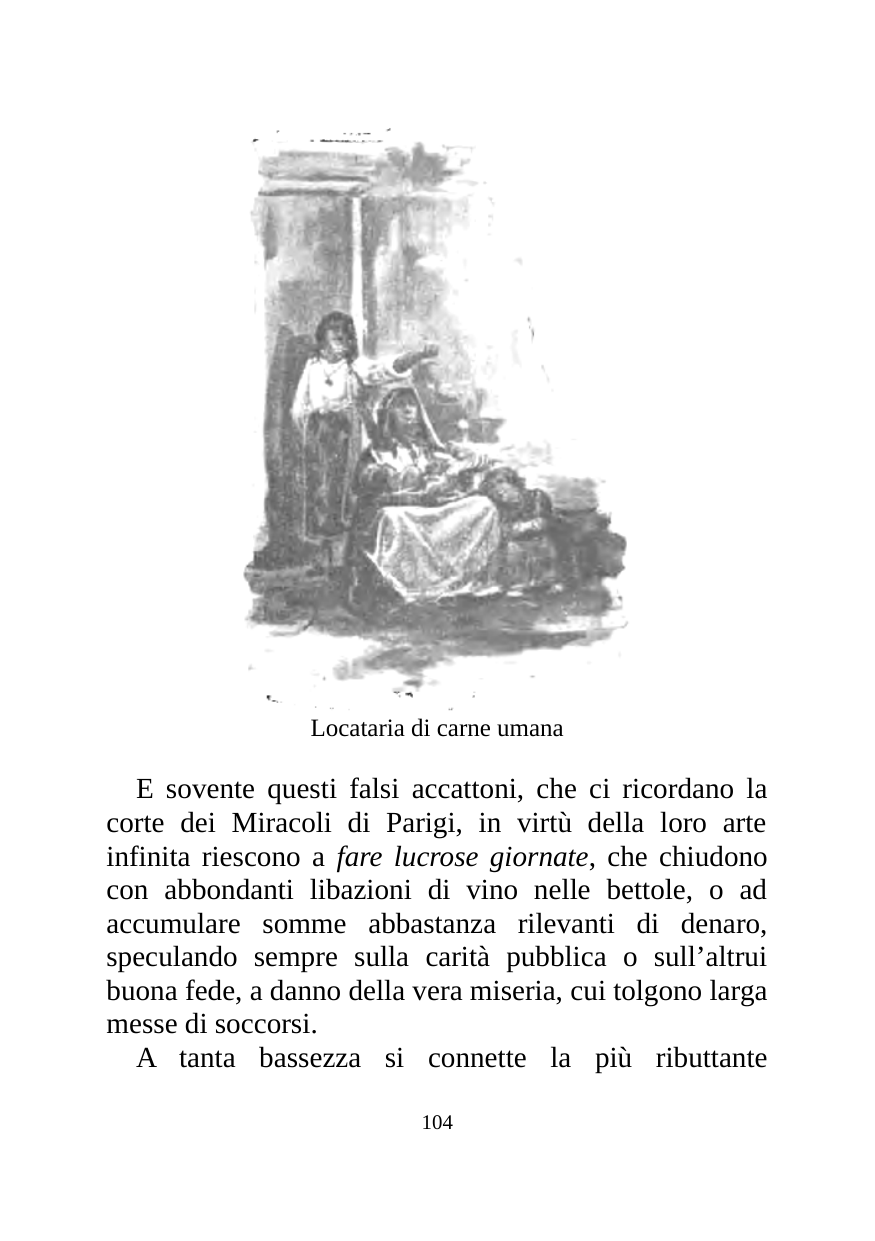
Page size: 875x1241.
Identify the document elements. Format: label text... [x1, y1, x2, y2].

table_header Locataria di carne umana [106, 106, 768, 772]
text A tanta bassezza si connette la più ributtante [106, 1040, 768, 1073]
picture [236, 106, 638, 714]
text E sovente questi falsi accattoni, che ci ricordano la corte dei Miracoli di Parigi, in virtù della loro arte infinita riescono a fare lucrose giornate, che chiudono con abbondanti libazioni di vino nelle bettole, o ad accumulare somme abbastanza rilevanti di denaro, speculando sempre sulla carità pubblica o sull’altrui buona fede, a danno della vera miseria, cui tolgono larga messe di soccorsi. [106, 772, 768, 1040]
